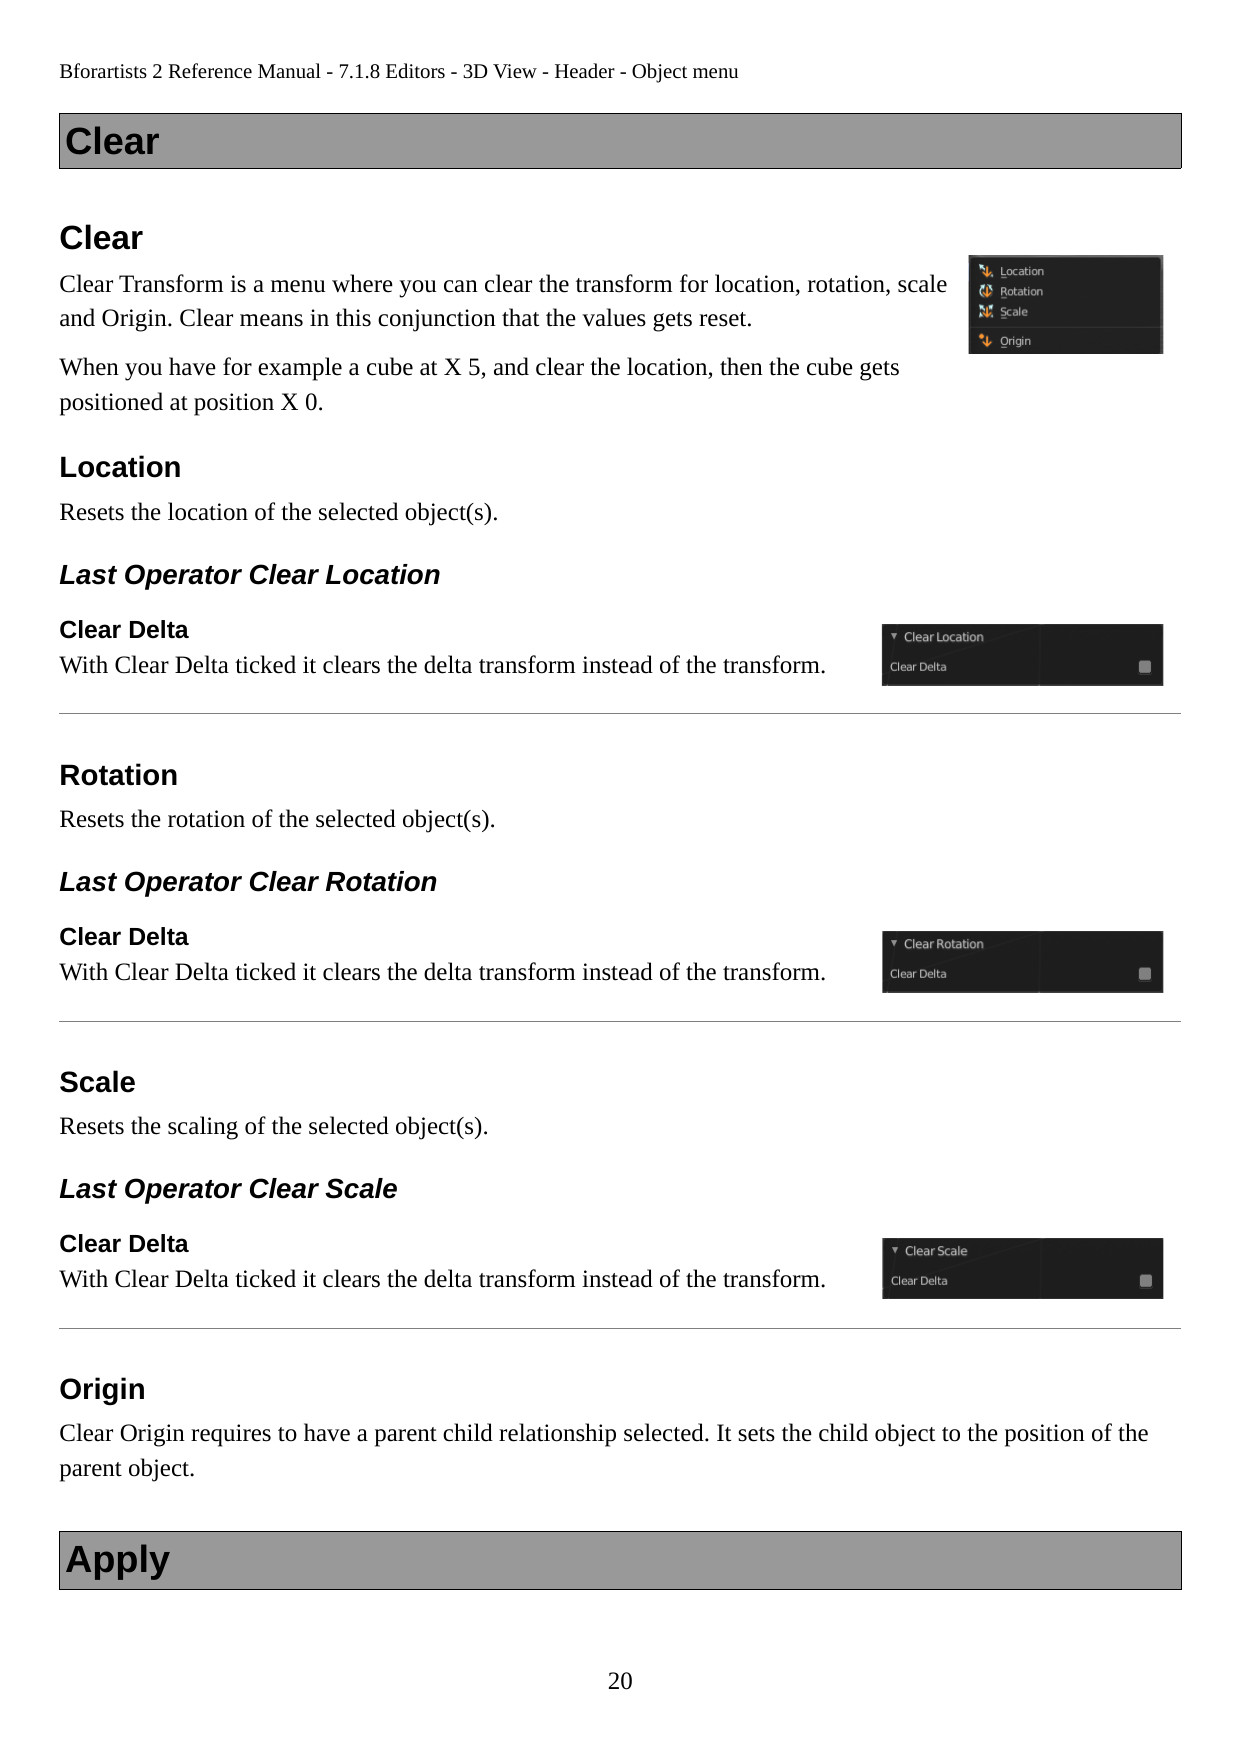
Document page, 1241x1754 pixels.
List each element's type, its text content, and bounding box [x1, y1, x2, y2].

subtitle Clear Delta [59, 922, 1181, 951]
subtitle Clear Delta [59, 615, 1181, 643]
subtitle Origin [59, 1372, 1181, 1406]
text With Clear Delta ticked it clears the delta transform instead of the transform. [59, 650, 881, 678]
subtitle Last Operator Clear Location [59, 558, 1181, 590]
subtitle Scale [59, 1065, 1181, 1099]
subtitle Clear [59, 217, 1181, 256]
text Resets the rotation of the selected object(s). [59, 804, 1181, 833]
text Clear Origin requires to have a parent child relationship selected. It sets the child object to the position of the parent object. [59, 1418, 1181, 1482]
text With Clear Delta ticked it clears the delta transform instead of the transform. [59, 957, 882, 986]
table_header Apply [60, 1532, 1181, 1589]
picture [881, 624, 1164, 686]
picture [882, 1238, 1164, 1299]
text Resets the scaling of the selected object(s). [59, 1111, 1181, 1140]
subtitle Clear Delta [59, 1229, 1181, 1258]
subtitle Last Operator Clear Rotation [59, 865, 1181, 897]
picture [882, 931, 1164, 993]
text Clear Transform is a menu where you can clear the transform for location, rotation, scale and Origin. Clear means in this conjunction that the values gets reset. [59, 269, 968, 332]
text With Clear Delta ticked it clears the delta transform instead of the transform. [59, 1264, 882, 1293]
text Resets the location of the selected object(s). [59, 497, 1181, 525]
picture [968, 255, 1164, 354]
subtitle Location [59, 450, 1181, 484]
subtitle Rotation [59, 758, 1181, 791]
table_header Clear [60, 114, 1181, 168]
subtitle Last Operator Clear Scale [59, 1173, 1181, 1204]
text When you have for example a cube at X 5, and clear the location, then the cube gets positioned at position X 0. [59, 352, 1181, 415]
